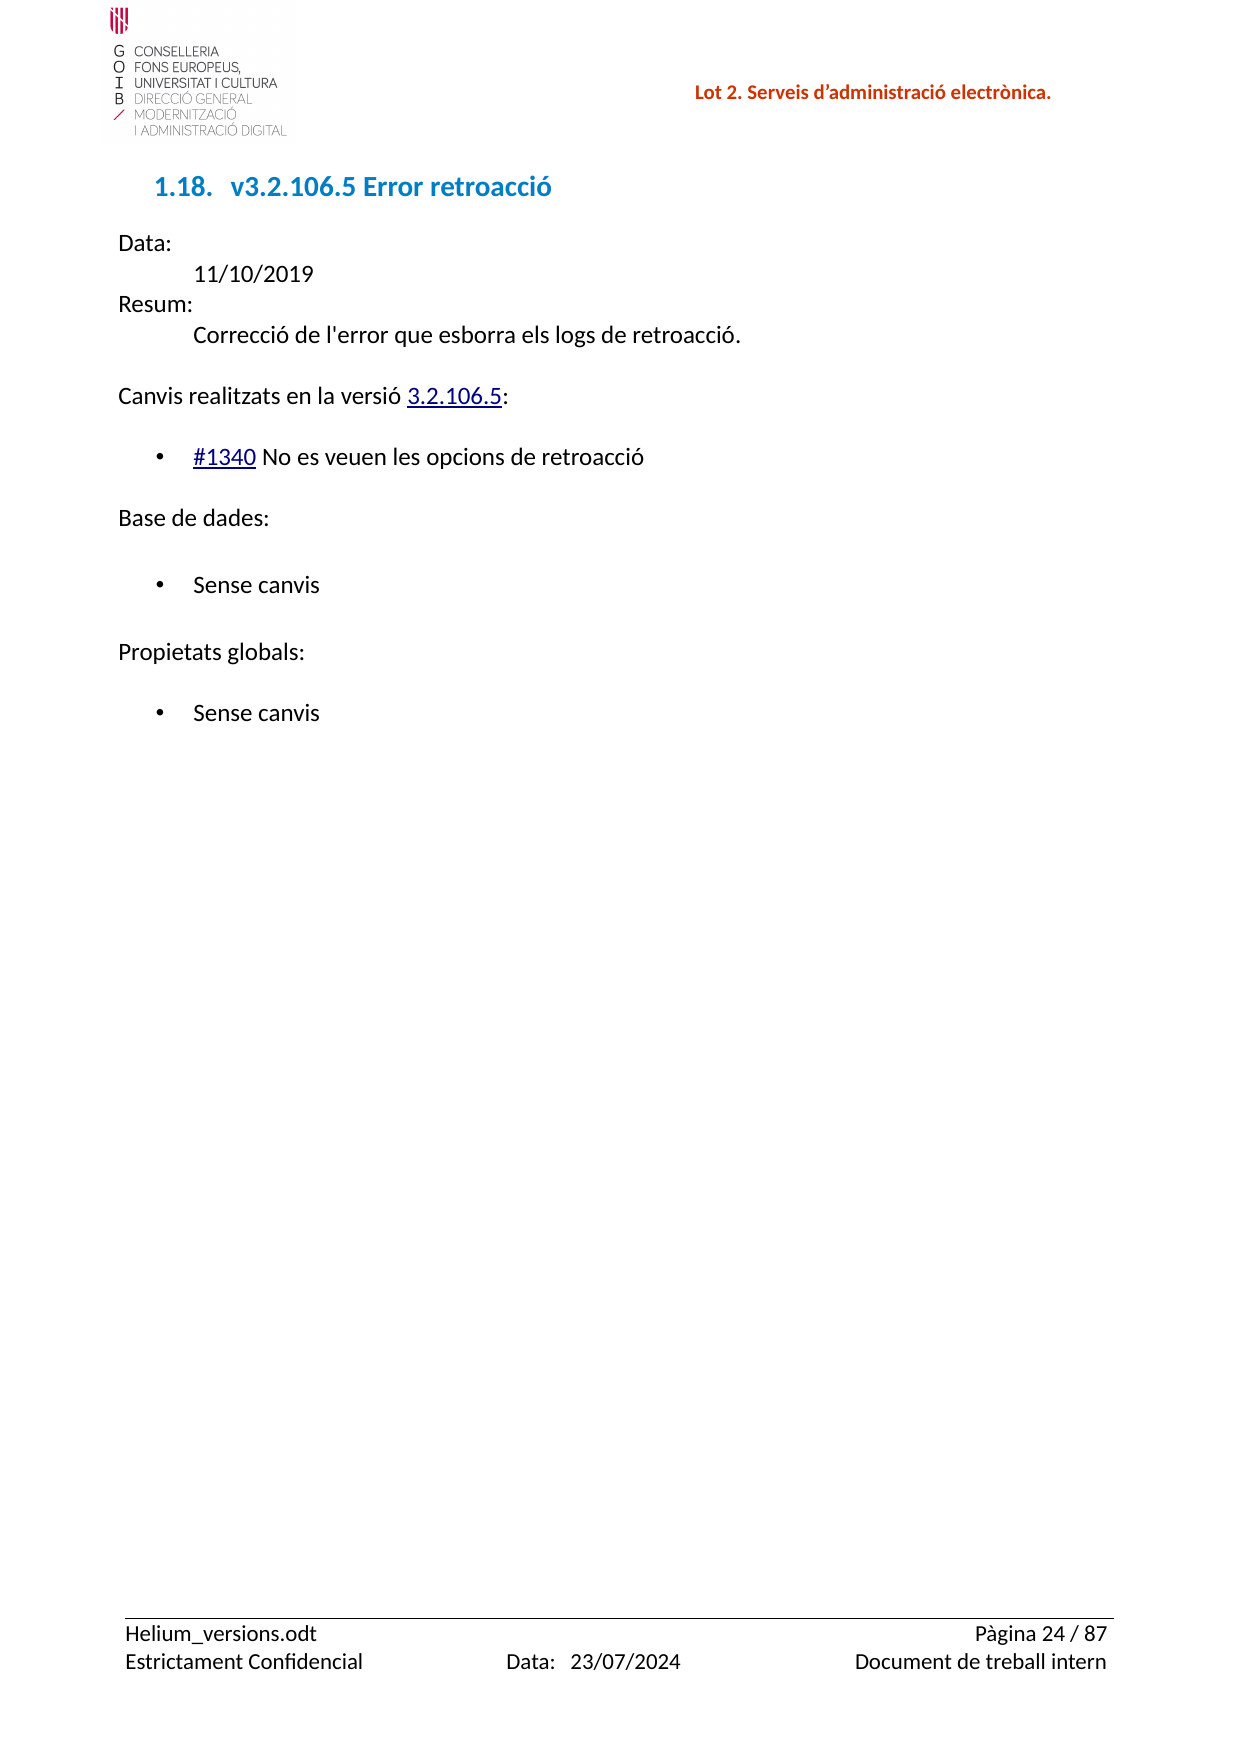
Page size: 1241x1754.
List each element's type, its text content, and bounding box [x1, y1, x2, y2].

subtitle v3.2.106.5 Error retroacció [153, 168, 1122, 204]
text Propietats globals: [118, 636, 1122, 667]
text Canvis realitzats en la versió 3.2.106.5: [118, 380, 1122, 411]
list Sense canvis [156, 569, 1122, 600]
text Resum: [118, 289, 1122, 319]
text 11/10/2019 [118, 258, 1122, 289]
list Sense canvis [156, 697, 1122, 728]
list #1340 No es veuen les opcions de retroacció [156, 441, 1122, 472]
text Correcció de l'error que esborra els logs de retroacció. [118, 319, 1122, 350]
text Data: [118, 228, 1122, 258]
text Base de dades: [118, 502, 1122, 533]
picture [100, 0, 297, 144]
